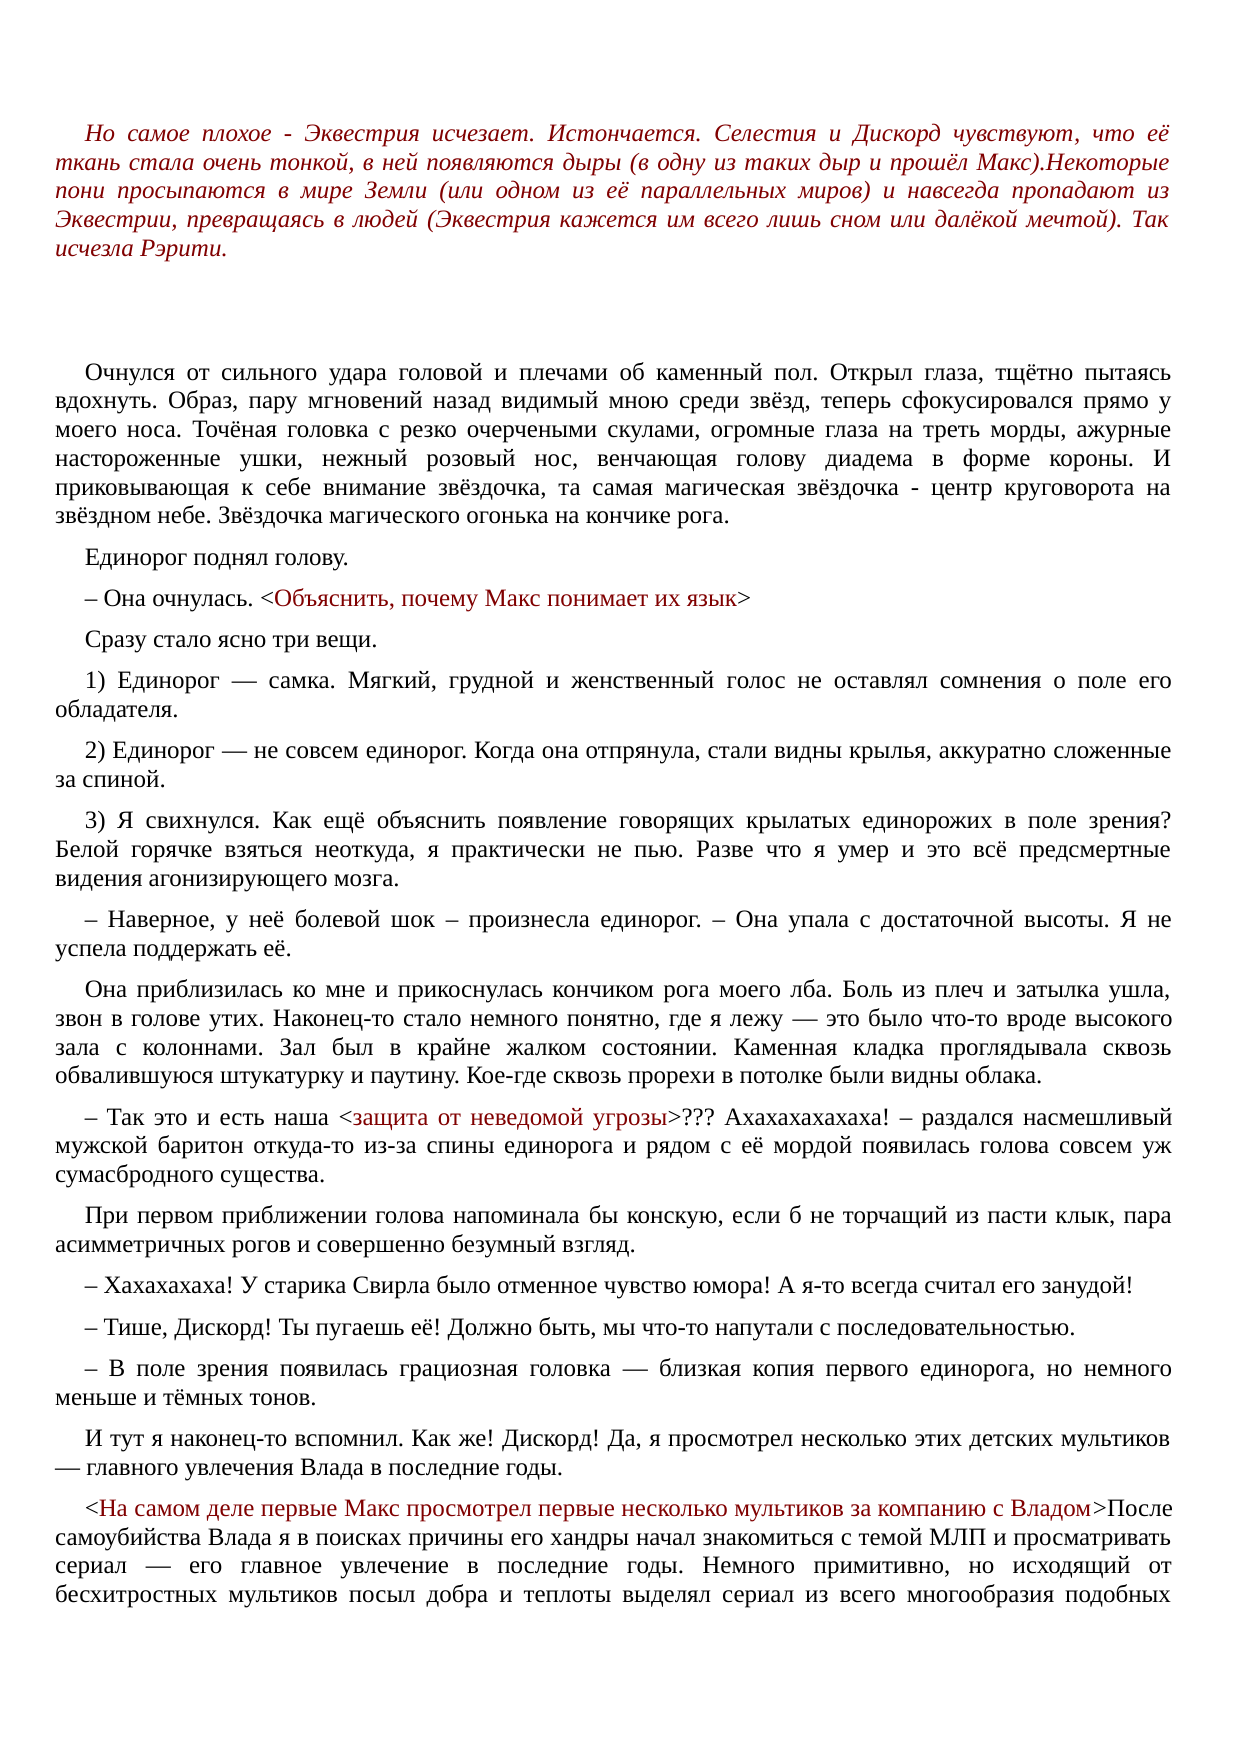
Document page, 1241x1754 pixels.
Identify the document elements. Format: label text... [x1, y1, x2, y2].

text – Тише, Дискорд! Ты пугаешь её! Должно быть, мы что-то напутали с последовательностью. [55, 1312, 1172, 1341]
text – Хахахахаха! У старика Свирла было отменное чувство юмора! А я-то всегда считал его занудой! [55, 1271, 1172, 1299]
text – Она очнулась. <Объяснить, почему Макс понимает их язык> [55, 583, 1172, 612]
text 2) Единорог — не совсем единорог. Когда она отпрянула, стали видны крылья, аккуратно сложенные за спиной. [55, 736, 1172, 793]
text 3) Я свихнулся. Как ещё объяснить появление говорящих крылатых единорожих в поле зрения? Белой горячке взяться неоткуда, я практически не пью. Разве что я умер и это всё предсмертные видения агонизирующего мозга. [55, 806, 1172, 892]
text – Наверное, у неё болевой шок – произнесла единорог. – Она упала с достаточной высоты. Я не успела поддержать её. [55, 904, 1172, 962]
text Очнулся от сильного удара головой и плечами об каменный пол. Открыл глаза, тщётно пытаясь вдохнуть. Образ, пару мгновений назад видимый мною среди звёзд, теперь сфокусировался прямо у моего носа. Точёная головка с резко очерчеными скулами, огромные глаза на треть морды, ажурные настороженные ушки, нежный розовый нос, венчающая голову диадема в форме короны. И приковывающая к себе внимание звёздочка, та самая магическая звёздочка - центр круговорота на звёздном небе. Звёздочка магического огонька на кончике рога. [55, 357, 1172, 529]
text Она приблизилась ко мне и прикоснулась кончиком рога моего лба. Боль из плеч и затылка ушла, звон в голове утих. Наконец-то стало немного понятно, где я лежу — это было что-то вроде высокого зала с колоннами. Зал был в крайне жалком состоянии. Каменная кладка проглядывала сквозь обвалившуюся штукатурку и паутину. Кое-где сквозь прорехи в потолке были видны облака. [55, 974, 1172, 1089]
text При первом приближении голова напоминала бы конскую, если б не торчащий из пасти клык, пара асимметричных рогов и совершенно безумный взгляд. [55, 1201, 1172, 1258]
text – В поле зрения появилась грациозная головка — близкая копия первого единорога, но немного меньше и тёмных тонов. [55, 1353, 1172, 1411]
text Сразу стало ясно три вещи. [55, 624, 1172, 653]
text 1) Единорог — самка. Мягкий, грудной и женственный голос не оставлял сомнения о поле его обладателя. [55, 666, 1172, 723]
text И тут я наконец-то вспомнил. Как же! Дискорд! Да, я просмотрел несколько этих детских мультиков — главного увлечения Влада в последние годы. [55, 1423, 1172, 1481]
text Но самое плохое - Эквестрия исчезает. Истончается. Селестия и Дискорд чувствуют, что её ткань стала очень тонкой, в ней появляются дыры (в одну из таких дыр и прошёл Макс).Некоторые пони просыпаются в мире Земли (или одном из её параллельных миров) и навсегда пропадают из Эквестрии, превращаясь в людей (Эквестрия кажется им всего лишь сном или далёкой мечтой). Так исчезла Рэрити. [55, 118, 1172, 262]
text – Так это и есть наша <защита от неведомой угрозы>??? Ахахахахахаха! – раздался насмешливый мужской баритон откуда-то из-за спины единорога и рядом с её мордой появилась голова совсем уж сумасбродного существа. [55, 1102, 1172, 1188]
text <На самом деле первые Макс просмотрел первые несколько мультиков за компанию с Владом>После самоубийства Влада я в поисках причины его хандры начал знакомиться с темой МЛП и просматривать сериал — его главное увлечение в последние годы. Немного примитивно, но исходящий от бесхитростных мультиков посыл добра и теплоты выделял сериал из всего многообразия подобных [55, 1493, 1172, 1608]
text Единорог поднял голову. [55, 542, 1172, 571]
